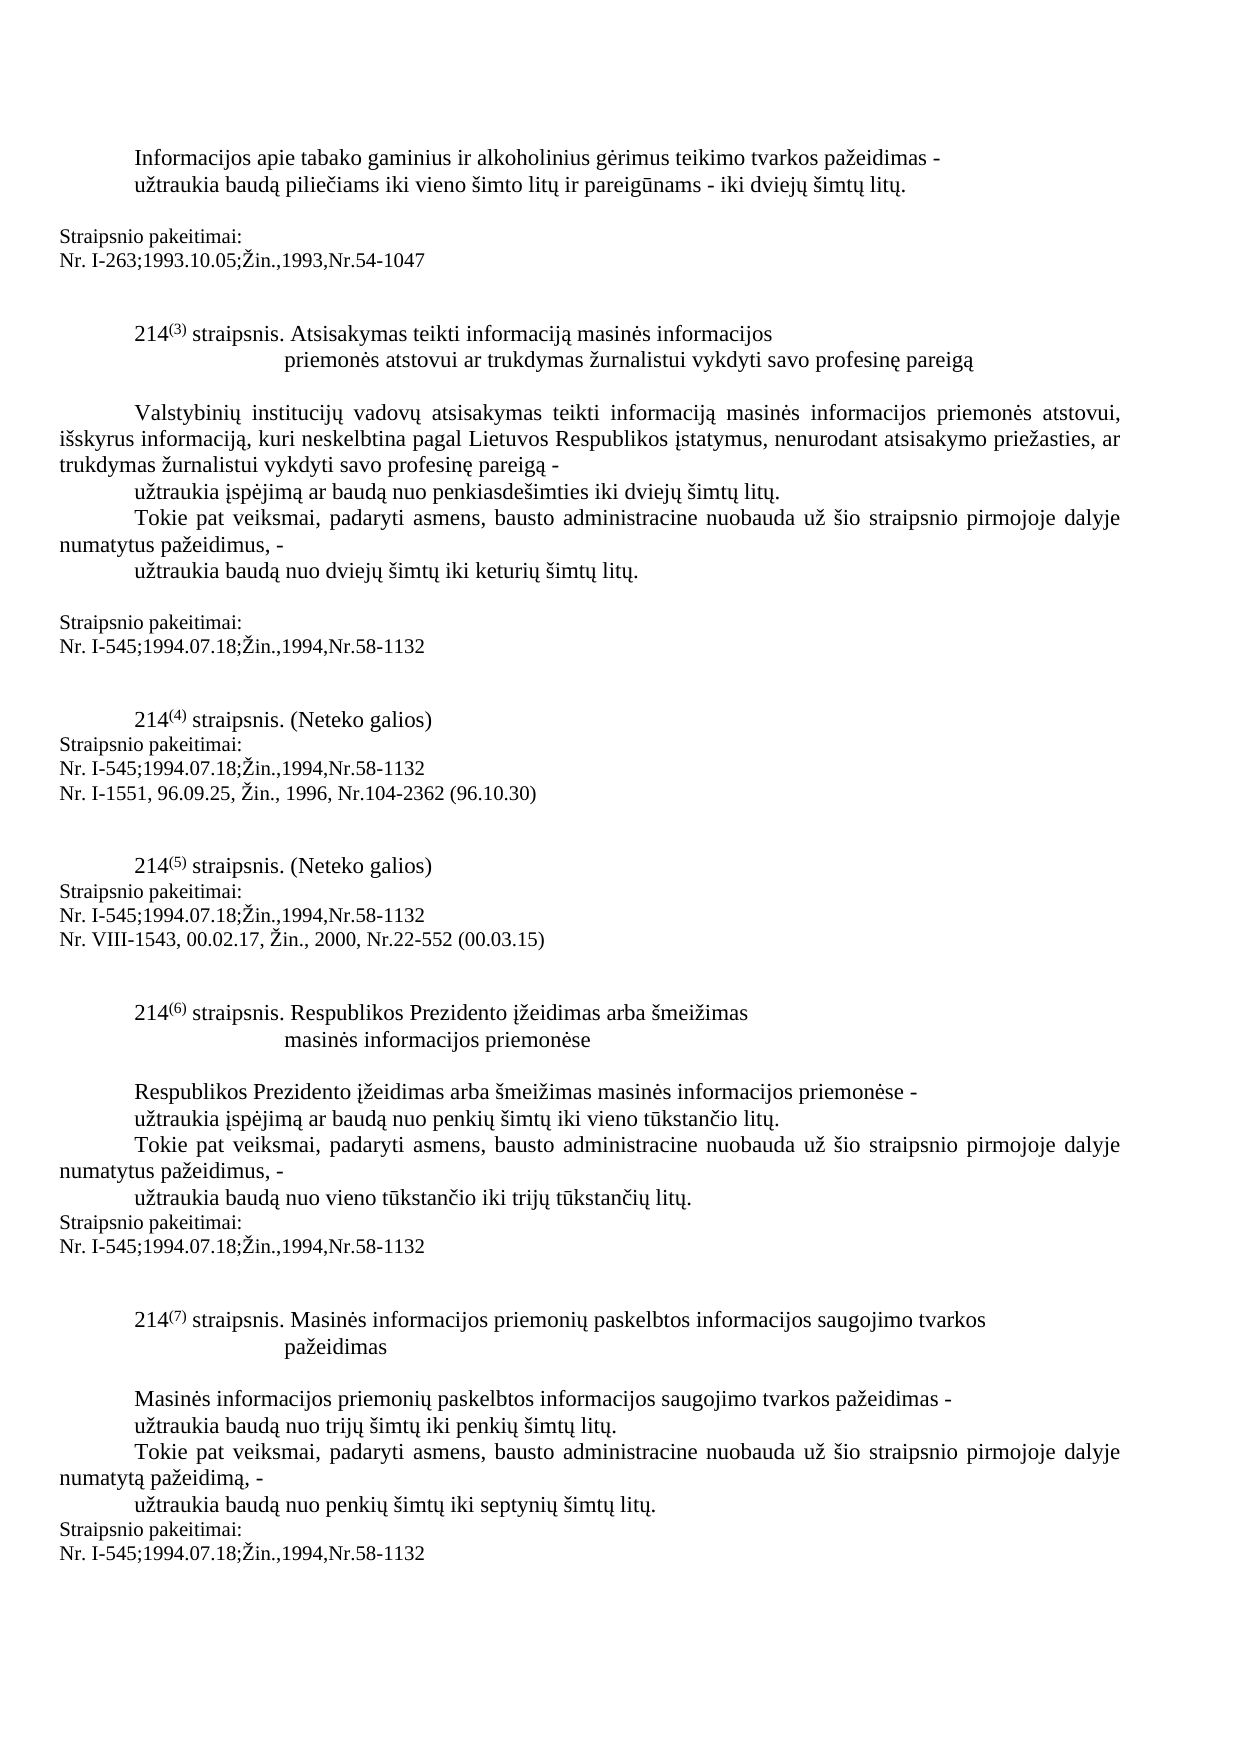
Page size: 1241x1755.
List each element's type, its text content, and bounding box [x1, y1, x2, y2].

text Straipsnio pakeitimai: [59, 1210, 1122, 1234]
text Tokie pat veiksmai, padaryti asmens, bausto administracine nuobauda už šio straipsnio pirmojoje dalyje numatytus pažeidimus, - [59, 1131, 1122, 1184]
text Tokie pat veiksmai, padaryti asmens, bausto administracine nuobauda už šio straipsnio pirmojoje dalyje numatytą pažeidimą, - [59, 1438, 1122, 1491]
text 214(3) straipsnis. Atsisakymas teikti informaciją masinės informacijos [59, 320, 1122, 346]
text Straipsnio pakeitimai: [59, 1517, 1122, 1541]
text Nr. I-545;1994.07.18;Žin.,1994,Nr.58-1132 [59, 1234, 1122, 1258]
text Nr. I-545;1994.07.18;Žin.,1994,Nr.58-1132 [59, 1541, 1122, 1565]
text Nr. I-263;1993.10.05;Žin.,1993,Nr.54-1047 [59, 248, 1122, 272]
text Nr. VIII-1543, 00.02.17, Žin., 2000, Nr.22-552 (00.03.15) [59, 927, 1122, 951]
text užtraukia baudą nuo trijų šimtų iki penkių šimtų litų. [59, 1412, 1122, 1438]
text užtraukia įspėjimą ar baudą nuo penkių šimtų iki vieno tūkstančio litų. [59, 1105, 1122, 1131]
text 214(6) straipsnis. Respublikos Prezidento įžeidimas arba šmeižimas [59, 999, 1122, 1026]
text Respublikos Prezidento įžeidimas arba šmeižimas masinės informacijos priemonėse - [59, 1078, 1122, 1105]
text Informacijos apie tabako gaminius ir alkoholinius gėrimus teikimo tvarkos pažeidimas - [59, 144, 1122, 171]
text 214(7) straipsnis. Masinės informacijos priemonių paskelbtos informacijos saugojimo tvarkos [59, 1306, 1122, 1333]
text užtraukia įspėjimą ar baudą nuo penkiasdešimties iki dviejų šimtų litų. [59, 478, 1122, 504]
text 214(5) straipsnis. (Neteko galios) [59, 853, 1122, 879]
text pažeidimas [209, 1333, 1122, 1359]
text užtraukia baudą piliečiams iki vieno šimto litų ir pareigūnams - iki dviejų šimtų litų. [59, 171, 1122, 197]
text užtraukia baudą nuo penkių šimtų iki septynių šimtų litų. [59, 1491, 1122, 1517]
text Nr. I-545;1994.07.18;Žin.,1994,Nr.58-1132 [59, 756, 1122, 780]
text Nr. I-1551, 96.09.25, Žin., 1996, Nr.104-2362 (96.10.30) [59, 780, 1122, 804]
text Nr. I-545;1994.07.18;Žin.,1994,Nr.58-1132 [59, 903, 1122, 927]
text Nr. I-545;1994.07.18;Žin.,1994,Nr.58-1132 [59, 634, 1122, 658]
text Masinės informacijos priemonių paskelbtos informacijos saugojimo tvarkos pažeidimas - [59, 1385, 1122, 1412]
text Straipsnio pakeitimai: [59, 879, 1122, 903]
text užtraukia baudą nuo dviejų šimtų iki keturių šimtų litų. [59, 557, 1122, 583]
text masinės informacijos priemonėse [59, 1026, 1122, 1052]
text Valstybinių institucijų vadovų atsisakymas teikti informaciją masinės informacijos priemonės atstovui, išskyrus informaciją, kuri neskelbtina pagal Lietuvos Respublikos įstatymus, nenurodant atsisakymo priežasties, ar trukdymas žurnalistui vykdyti savo profesinę pareigą - [59, 399, 1122, 478]
text Tokie pat veiksmai, padaryti asmens, bausto administracine nuobauda už šio straipsnio pirmojoje dalyje numatytus pažeidimus, - [59, 504, 1122, 557]
text užtraukia baudą nuo vieno tūkstančio iki trijų tūkstančių litų. [59, 1184, 1122, 1210]
text Straipsnio pakeitimai: [59, 610, 1122, 634]
text 214(4) straipsnis. (Neteko galios) [59, 706, 1122, 732]
text priemonės atstovui ar trukdymas žurnalistui vykdyti savo profesinę pareigą [284, 346, 1122, 372]
text Straipsnio pakeitimai: [59, 223, 1122, 248]
text Straipsnio pakeitimai: [59, 732, 1122, 756]
